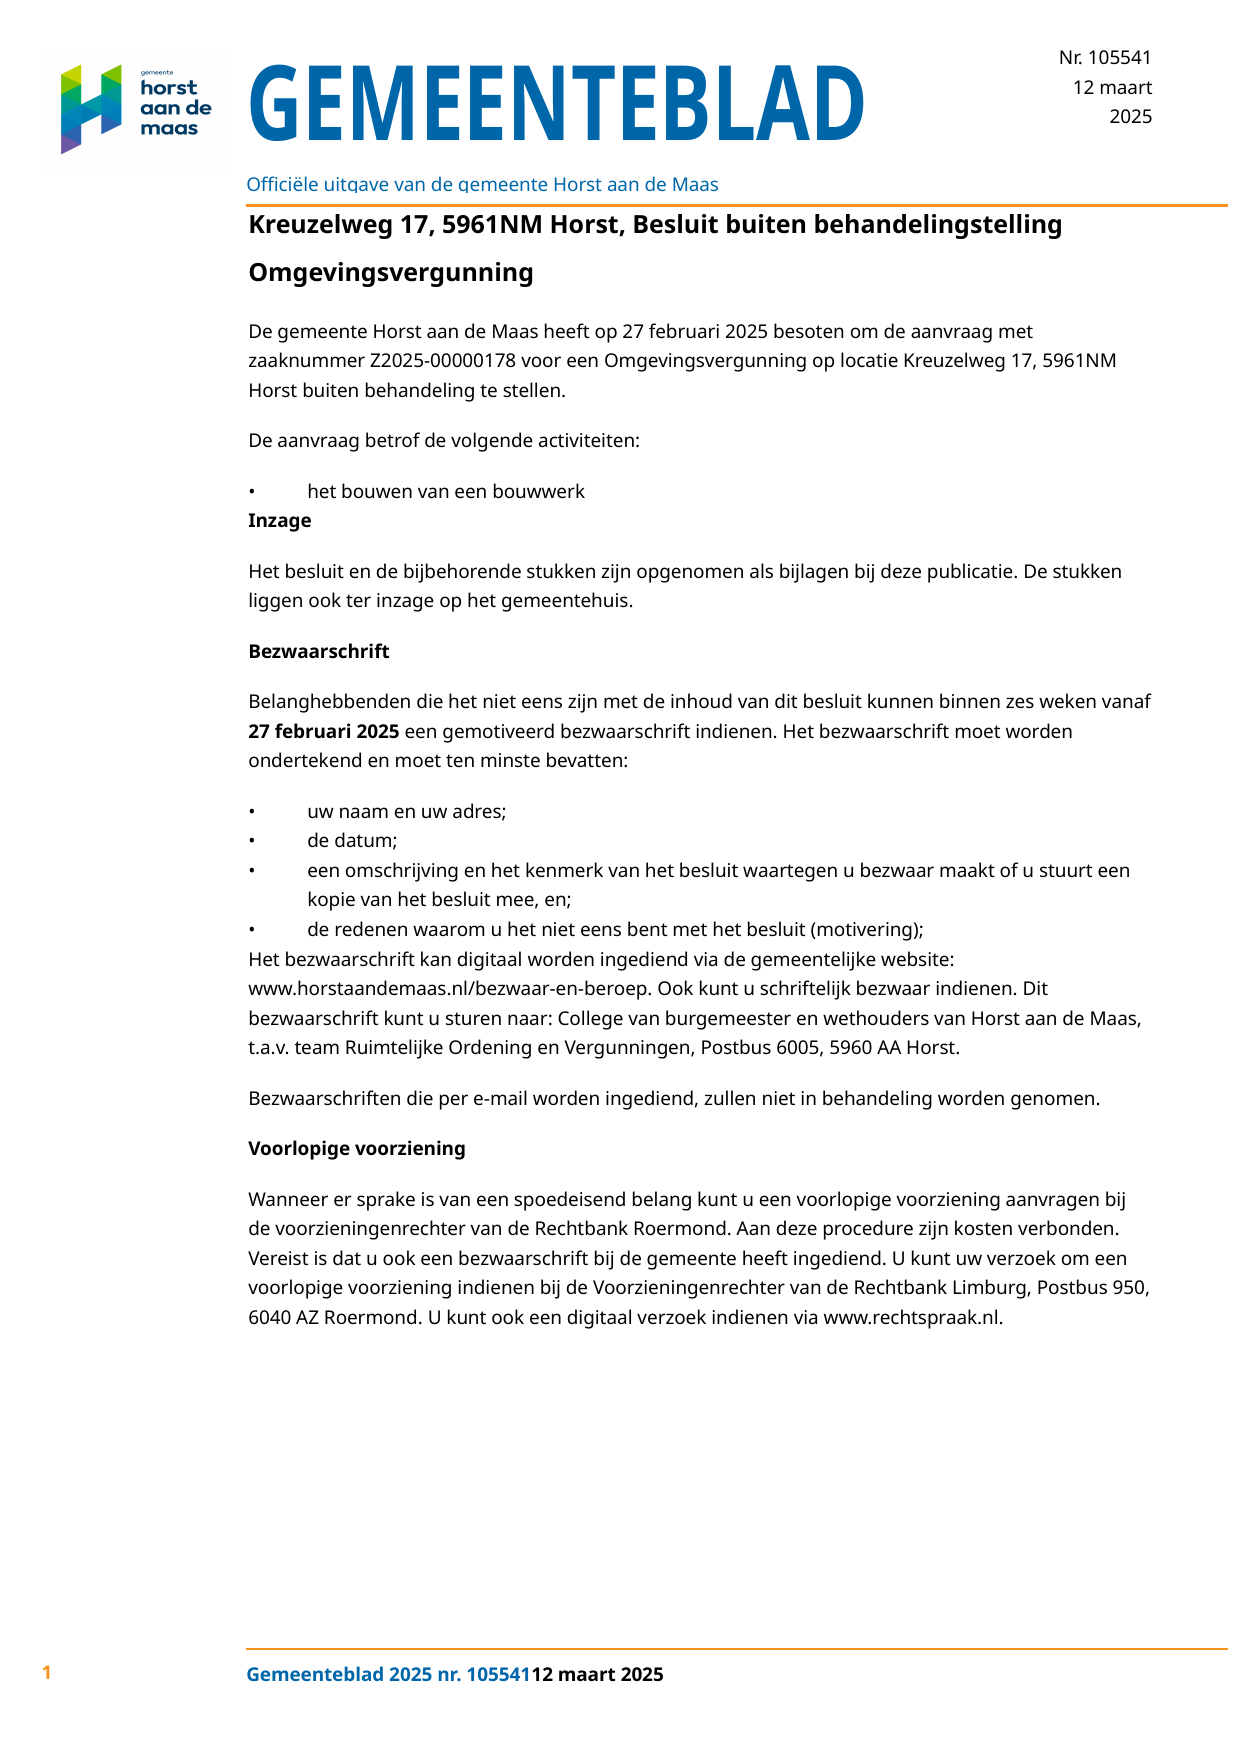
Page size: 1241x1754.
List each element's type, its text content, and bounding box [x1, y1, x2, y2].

text Bezwaarschriften die per e-mail worden ingediend, zullen niet in behandeling worden genomen. [248, 1085, 1152, 1111]
list de datum; [248, 827, 1152, 853]
list een omschrijving en het kenmerk van het besluit waartegen u bezwaar maakt of u stuurt een kopie van het besluit mee, en; [248, 857, 1152, 912]
text Voorlopige voorziening [248, 1135, 1152, 1161]
text De aanvraag betrof de volgende activiteiten: [248, 427, 1152, 453]
picture [41, 47, 231, 172]
text Kreuzelweg 17, 5961NM Horst, Besluit buiten behandelingstelling Omgevingsvergunning [248, 207, 1152, 288]
list uw naam en uw adres; [248, 798, 1152, 824]
list de redenen waarom u het niet eens bent met het besluit (motivering); [248, 916, 1152, 942]
text De gemeente Horst aan de Maas heeft op 27 februari 2025 besoten om de aanvraag met zaaknummer Z2025-00000178 voor een Omgevingsvergunning op locatie Kreuzelweg 17, 5961NM Horst buiten behandeling te stellen. [248, 318, 1152, 403]
text Wanneer er sprake is van een spoedeisend belang kunt u een voorlopige voorziening aanvragen bij de voorzieningenrechter van de Rechtbank Roermond. Aan deze procedure zijn kosten verbonden. Vereist is dat u ook een bezwaarschrift bij de gemeente heeft ingediend. U kunt uw verzoek om een voorlopige voorziening indienen bij de Voorzieningenrechter van de Rechtbank Limburg, Postbus 950, 6040 AZ Roermond. U kunt ook een digitaal verzoek indienen via www.rechtspraak.nl. [248, 1186, 1152, 1330]
text Het bezwaarschrift kan digitaal worden ingediend via de gemeentelijke website: www.horstaandemaas.nl/bezwaar-en-beroep. Ook kunt u schriftelijk bezwaar indienen. Dit bezwaarschrift kunt u sturen naar: College van burgemeester en wethouders van Horst aan de Maas, t.a.v. team Ruimtelijke Ordening en Vergunningen, Postbus 6005, 5960 AA Horst. [248, 946, 1152, 1060]
text Inzage [248, 507, 1152, 533]
text Bezwaarschrift [248, 638, 1152, 664]
text Belanghebbenden die het niet eens zijn met de inhoud van dit besluit kunnen binnen zes weken vanaf 27 februari 2025 een gemotiveerd bezwaarschrift indienen. Het bezwaarschrift moet worden ondertekend en moet ten minste bevatten: [248, 688, 1152, 773]
text Het besluit en de bijbehorende stukken zijn opgenomen als bijlagen bij deze publicatie. De stukken liggen ook ter inzage op het gemeentehuis. [248, 558, 1152, 613]
list het bouwen van een bouwwerk [248, 478, 1152, 504]
